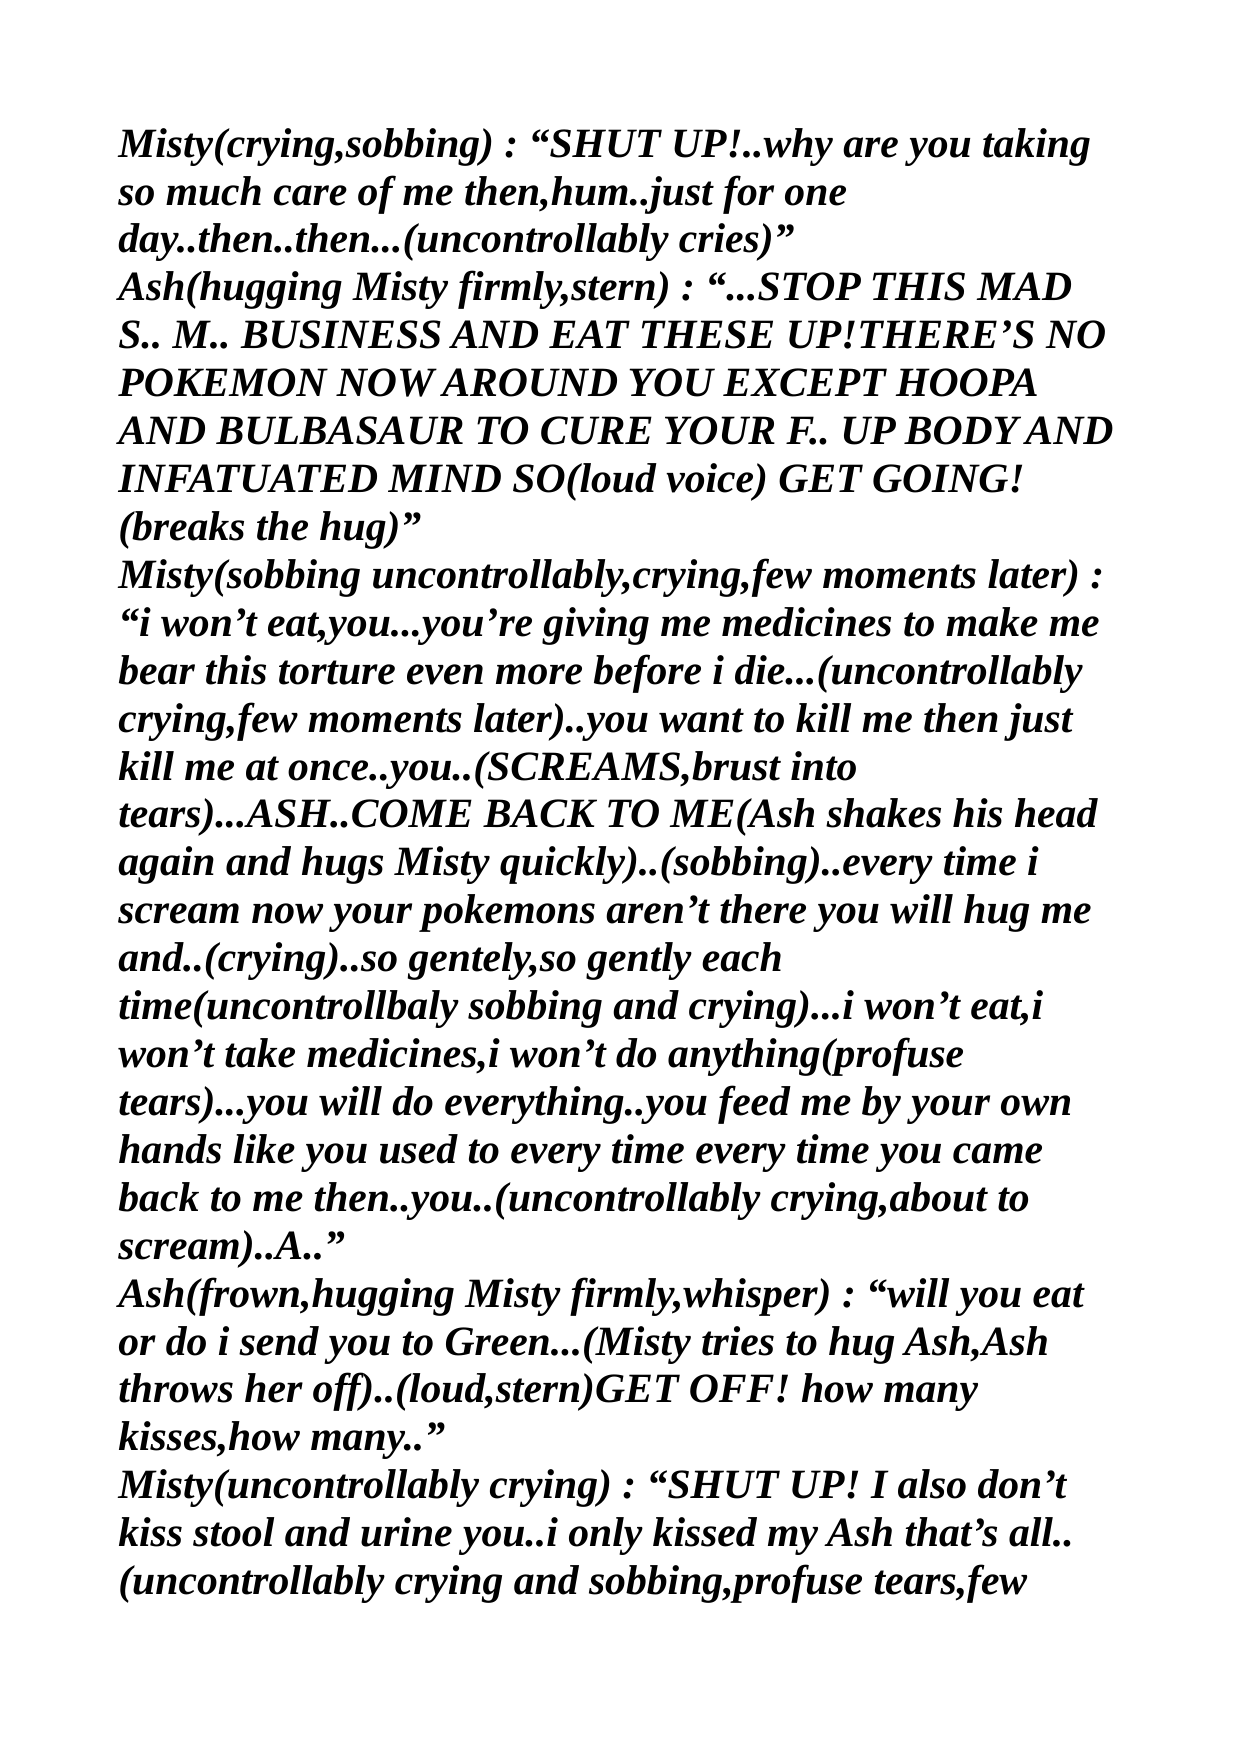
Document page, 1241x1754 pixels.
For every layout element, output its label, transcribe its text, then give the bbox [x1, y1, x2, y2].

text Ash(frown,hugging Misty firmly,whisper) : “will you eat or do i send you to Green...(Misty tries to hug Ash,Ash throws her off)..(loud,stern)GET OFF! how many kisses,how many..” [118, 1268, 1122, 1460]
text Misty(uncontrollably crying) : “SHUT UP! I also don’t kiss stool and urine you..i only kissed my Ash that’s all..(uncontrollably crying and sobbing,profuse tears,few [118, 1460, 1122, 1603]
text Misty(sobbing uncontrollably,crying,few moments later) : “i won’t eat,you...you’re giving me medicines to make me bear this torture even more before i die...(uncontrollably crying,few moments later)..you want to kill me then just kill me at once..you..(SCREAMS,brust into tears)...ASH..COME BACK TO ME(Ash shakes his head again and hugs Misty quickly)..(sobbing)..every time i scream now your pokemons aren’t there you will hug me and..(crying)..so gentely,so gently each time(uncontrollbaly sobbing and crying)...i won’t eat,i won’t take medicines,i won’t do anything(profuse tears)...you will do everything..you feed me by your own hands like you used to every time every time you came back to me then..you..(uncontrollably crying,about to scream)..A..” [118, 549, 1122, 1268]
text Ash(hugging Misty firmly,stern) : “...STOP THIS MAD S.. M.. BUSINESS AND EAT THESE UP!THERE’S NO POKEMON NOW AROUND YOU EXCEPT HOOPA AND BULBASAUR TO CURE YOUR F.. UP BODY AND INFATUATED MIND SO(loud voice) GET GOING!(breaks the hug)” [118, 262, 1122, 549]
text Misty(crying,sobbing) : “SHUT UP!..why are you taking so much care of me then,hum..just for one day..then..then...(uncontrollably cries)” [118, 118, 1122, 262]
